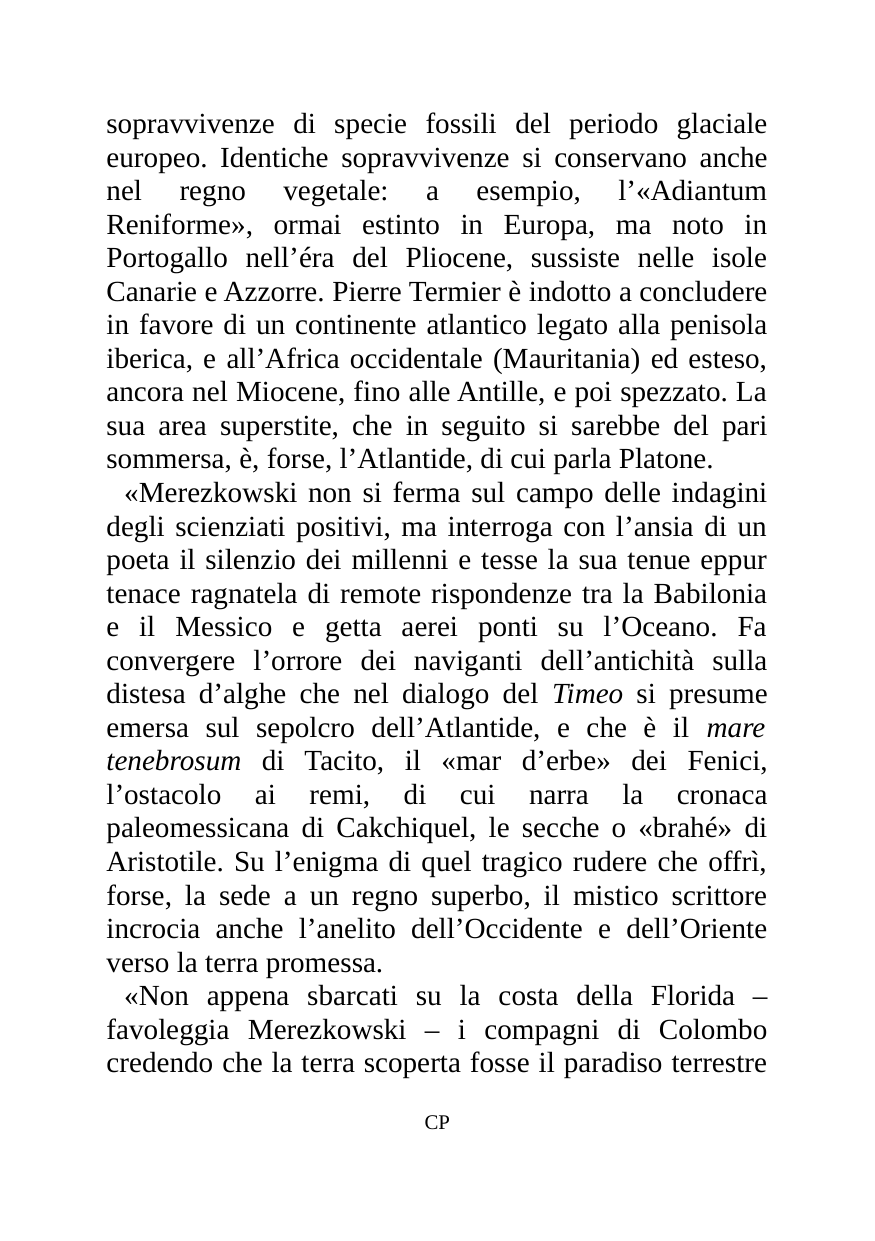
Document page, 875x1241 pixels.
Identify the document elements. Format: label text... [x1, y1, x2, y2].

text «Merezkowski non si ferma sul campo delle indagini degli scienziati positivi, ma interroga con l’ansia di un poeta il silenzio dei millenni e tesse la sua tenue eppur tenace ragnatela di remote rispondenze tra la Babilonia e il Messico e getta aerei ponti su l’Oceano. Fa convergere l’orrore dei naviganti dell’antichità sulla distesa d’alghe che nel dialogo del Timeo si presume emersa sul sepolcro dell’Atlantide, e che è il mare tenebrosum di Tacito, il «mar d’erbe» dei Fenici, l’ostacolo ai remi, di cui narra la cronaca paleomessicana di Cakchiquel, le secche o «brahé» di Aristotile. Su l’enigma di quel tragico rudere che offrì, forse, la sede a un regno superbo, il mistico scrittore incrocia anche l’anelito dell’Occidente e dell’Oriente verso la terra promessa. [106, 475, 768, 978]
text «Non appena sbarcati su la costa della Florida – favoleggia Merezkowski – i compagni di Colombo credendo che la terra scoperta fosse il paradiso terrestre [106, 978, 768, 1079]
text sopravvivenze di specie fossili del periodo glaciale europeo. Identiche sopravvivenze si conservano anche nel regno vegetale: a esempio, l’«Adiantum Reniforme», ormai estinto in Europa, ma noto in Portogallo nell’éra del Pliocene, sussiste nelle isole Canarie e Azzorre. Pierre Termier è indotto a concludere in favore di un continente atlantico legato alla penisola iberica, e all’Africa occidentale (Mauritania) ed esteso, ancora nel Miocene, fino alle Antille, e poi spezzato. La sua area superstite, che in seguito si sarebbe del pari sommersa, è, forse, l’Atlantide, di cui parla Platone. [106, 106, 768, 475]
